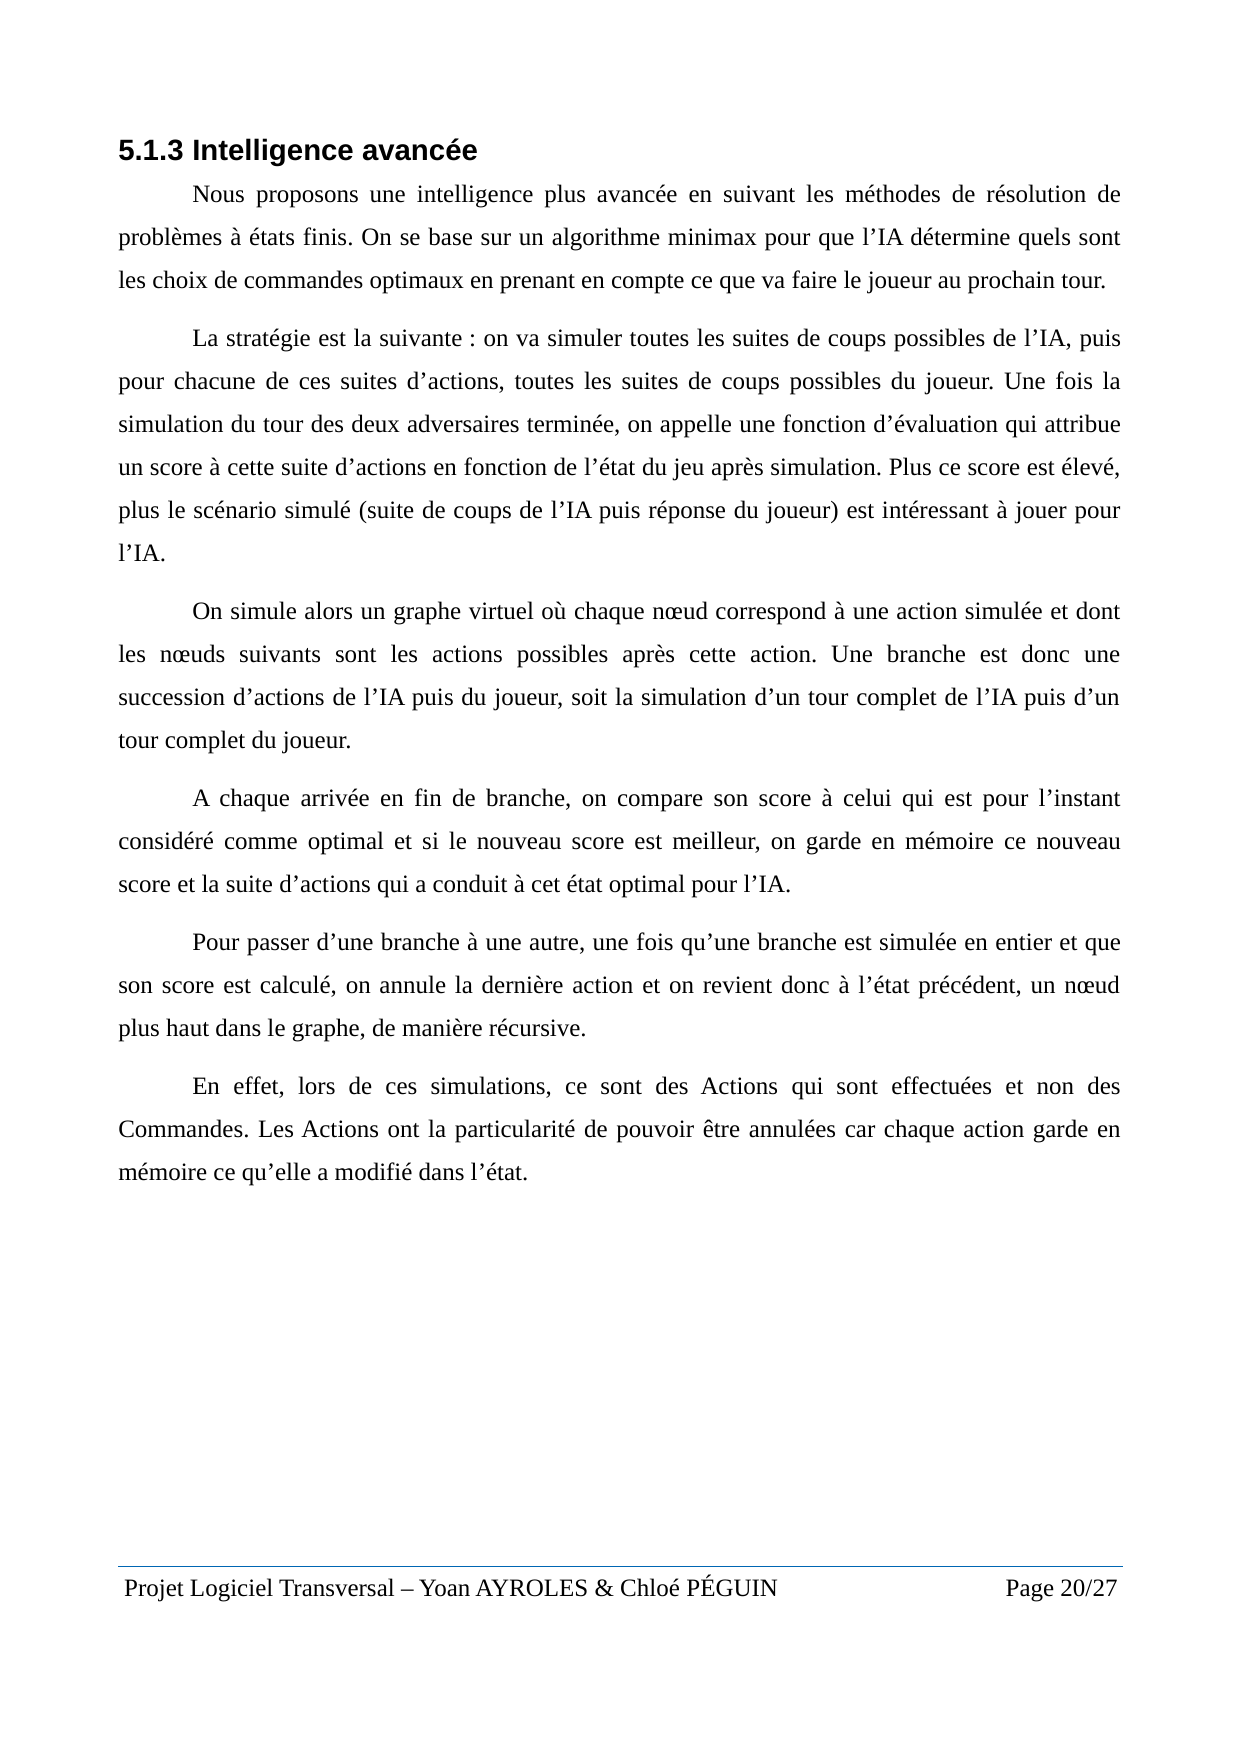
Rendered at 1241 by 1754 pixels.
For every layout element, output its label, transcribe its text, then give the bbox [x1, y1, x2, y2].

text Pour passer d’une branche à une autre, une fois qu’une branche est simulée en entier et que son score est calculé, on annule la dernière action et on revient donc à l’état précédent, un nœud plus haut dans le graphe, de manière récursive. [118, 927, 1122, 1042]
text Nous proposons une intelligence plus avancée en suivant les méthodes de résolution de problèmes à états finis. On se base sur un algorithme minimax pour que l’IA détermine quels sont les choix de commandes optimaux en prenant en compte ce que va faire le joueur au prochain tour. [118, 179, 1122, 294]
text En effet, lors de ces simulations, ce sont des Actions qui sont effectuées et non des Commandes. Les Actions ont la particularité de pouvoir être annulées car chaque action garde en mémoire ce qu’elle a modifié dans l’état. [118, 1071, 1122, 1186]
subtitle Intelligence avancée [118, 133, 1122, 166]
text La stratégie est la suivante : on va simuler toutes les suites de coups possibles de l’IA, puis pour chacune de ces suites d’actions, toutes les suites de coups possibles du joueur. Une fois la simulation du tour des deux adversaires terminée, on appelle une fonction d’évaluation qui attribue un score à cette suite d’actions en fonction de l’état du jeu après simulation. Plus ce score est élevé, plus le scénario simulé (suite de coups de l’IA puis réponse du joueur) est intéressant à jouer pour l’IA. [118, 323, 1122, 567]
text A chaque arrivée en fin de branche, on compare son score à celui qui est pour l’instant considéré comme optimal et si le nouveau score est meilleur, on garde en mémoire ce nouveau score et la suite d’actions qui a conduit à cet état optimal pour l’IA. [118, 783, 1122, 898]
text On simule alors un graphe virtuel où chaque nœud correspond à une action simulée et dont les nœuds suivants sont les actions possibles après cette action. Une branche est donc une succession d’actions de l’IA puis du joueur, soit la simulation d’un tour complet de l’IA puis d’un tour complet du joueur. [118, 596, 1122, 754]
